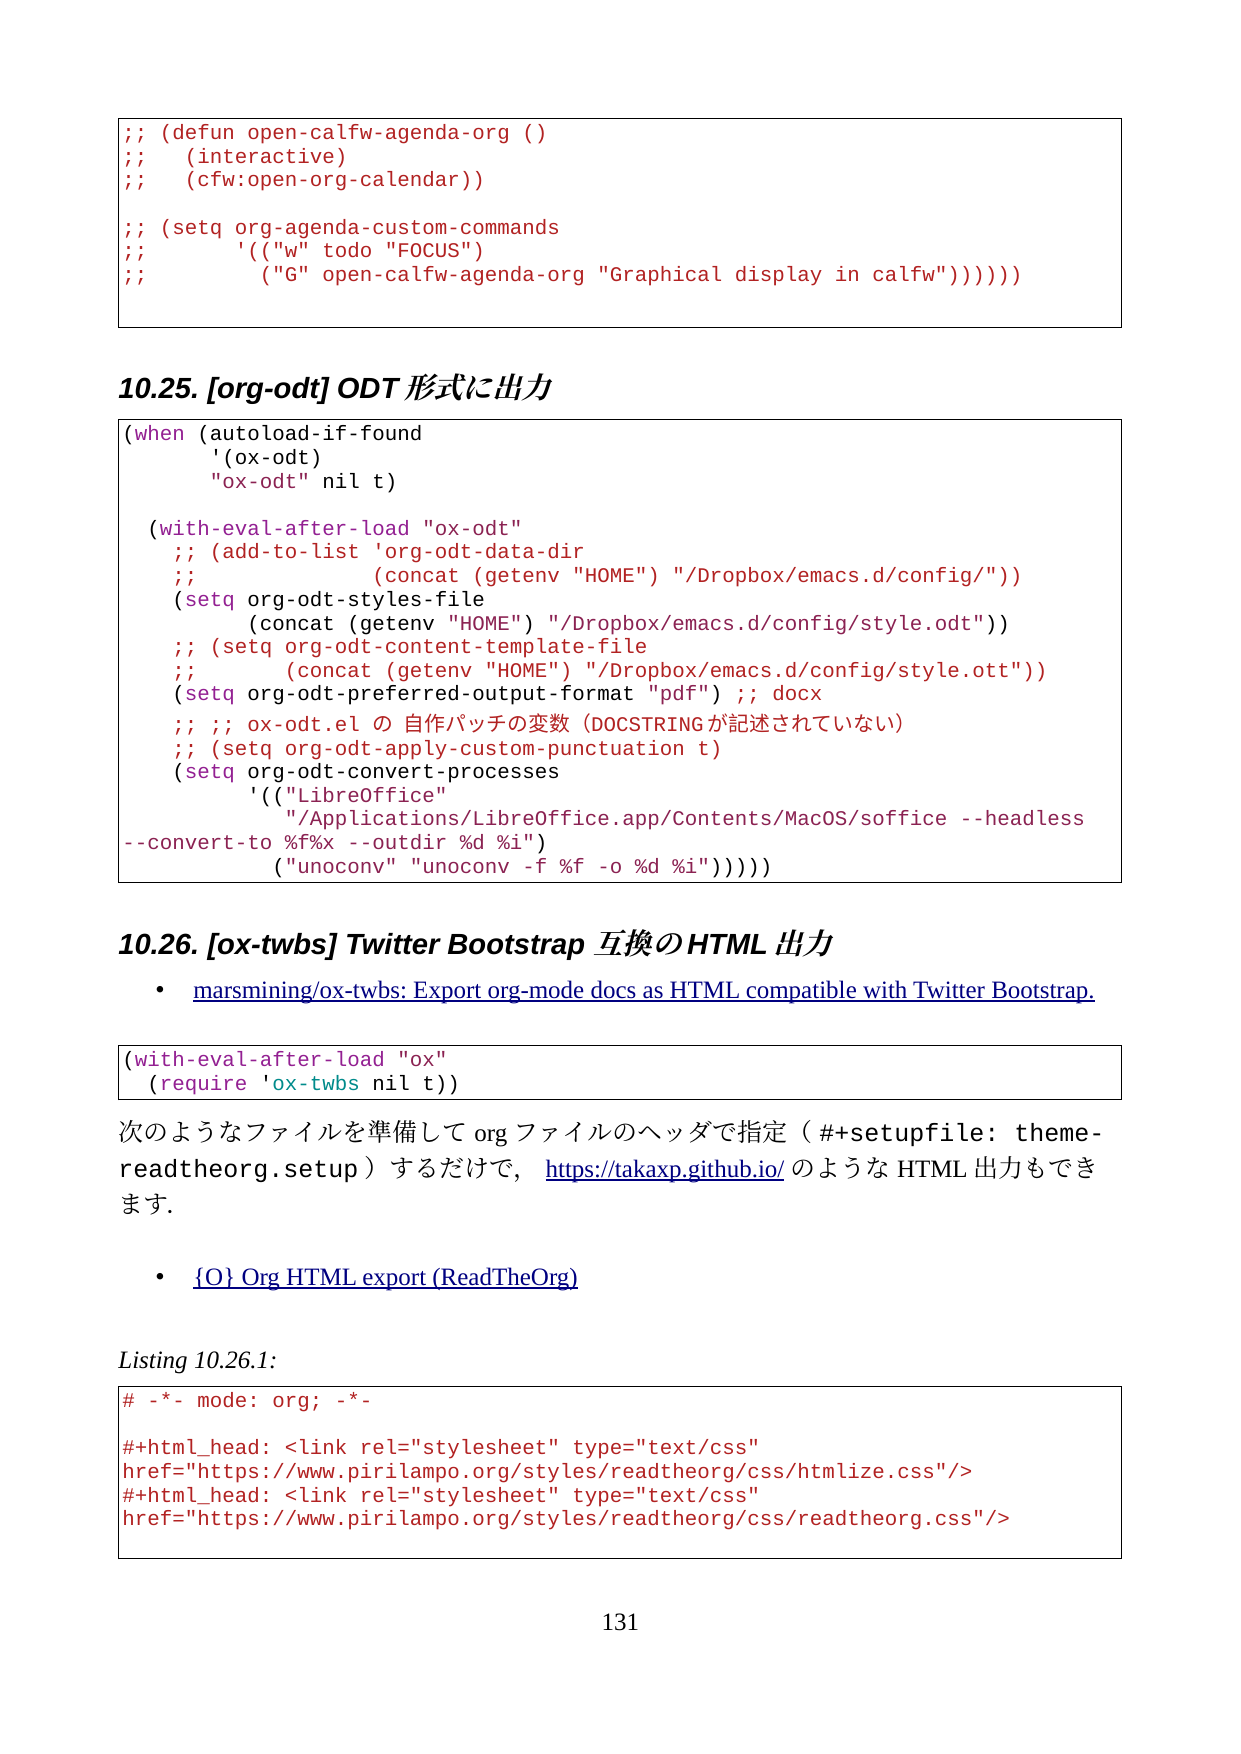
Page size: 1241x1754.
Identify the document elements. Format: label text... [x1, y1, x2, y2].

text ;; (setq org-odt-apply-custom-punctuation t) [119, 733, 1121, 757]
text (with-eval-after-load "ox" [119, 1046, 1121, 1069]
list Listing 10.26.1: [118, 1345, 1122, 1374]
text (setq org-odt-styles-file [119, 585, 1121, 608]
text 次のようなファイルを準備して org ファイルのヘッダで指定（ #+setupfile: theme-readtheorg.setup ）するだけで， https://takaxp.github.io/ のような HTML 出力もできます． [118, 1113, 1122, 1250]
text #+html_head: <link rel="stylesheet" type="text/css" href="https://www.pirilampo.org/styles/readtheorg/css/htmlize.css"/> [119, 1433, 1121, 1481]
text #+html_head: <link rel="stylesheet" type="text/css" href="https://www.pirilampo.org/styles/readtheorg/css/readtheorg.css"/> [119, 1481, 1121, 1528]
text ;; ;; ox-odt.el の 自作パッチの変数（DOCSTRINGが記述されていない） [119, 703, 1121, 733]
text ;; ("G" open-calfw-agenda-org "Graphical display in calfw")))))) [119, 260, 1121, 288]
text '(ox-odt) [119, 443, 1121, 467]
text (concat (getenv "HOME") "/Dropbox/emacs.d/config/style.odt")) [119, 608, 1121, 632]
text ;; (defun open-calfw-agenda-org () [119, 119, 1121, 142]
subtitle [ox-twbs] Twitter Bootstrap 互換のHTML出力 [118, 921, 1122, 963]
text ;; (cfw:open-org-calendar)) [119, 165, 1121, 189]
text "/Applications/LibreOffice.app/Contents/MacOS/soffice --headless --convert-to %f%x --outdir %d %i") [119, 804, 1121, 852]
text "ox-odt" nil t) [119, 467, 1121, 490]
text ;; (add-to-list 'org-odt-data-dir [119, 538, 1121, 561]
text (setq org-odt-convert-processes [119, 757, 1121, 781]
text ;; (setq org-odt-content-template-file [119, 632, 1121, 656]
text ;; (concat (getenv "HOME") "/Dropbox/emacs.d/config/style.ott")) [119, 656, 1121, 679]
text (with-eval-after-load "ox-odt" [119, 514, 1121, 538]
text (setq org-odt-preferred-output-format "pdf") ;; docx [119, 679, 1121, 703]
text ;; (setq org-agenda-custom-commands [119, 213, 1121, 236]
text ;; '(("w" todo "FOCUS") [119, 236, 1121, 260]
subtitle [org-odt] ODT形式に出力 [118, 365, 1122, 407]
text '(("LibreOffice" [119, 781, 1121, 804]
text (when (autoload-if-found [119, 420, 1121, 443]
text ;; (concat (getenv "HOME") "/Dropbox/emacs.d/config/")) [119, 561, 1121, 585]
text ;; (interactive) [119, 142, 1121, 165]
text (require 'ox-twbs nil t)) [119, 1069, 1121, 1099]
list marsmining/ox-twbs: Export org-mode docs as HTML compatible with Twitter Bootstrap. [156, 975, 1122, 1033]
list {O} Org HTML export (ReadTheOrg) [156, 1262, 1122, 1320]
text # -*- mode: org; -*- [119, 1387, 1121, 1410]
text ("unoconv" "unoconv -f %f -o %d %i"))))) [119, 852, 1121, 882]
